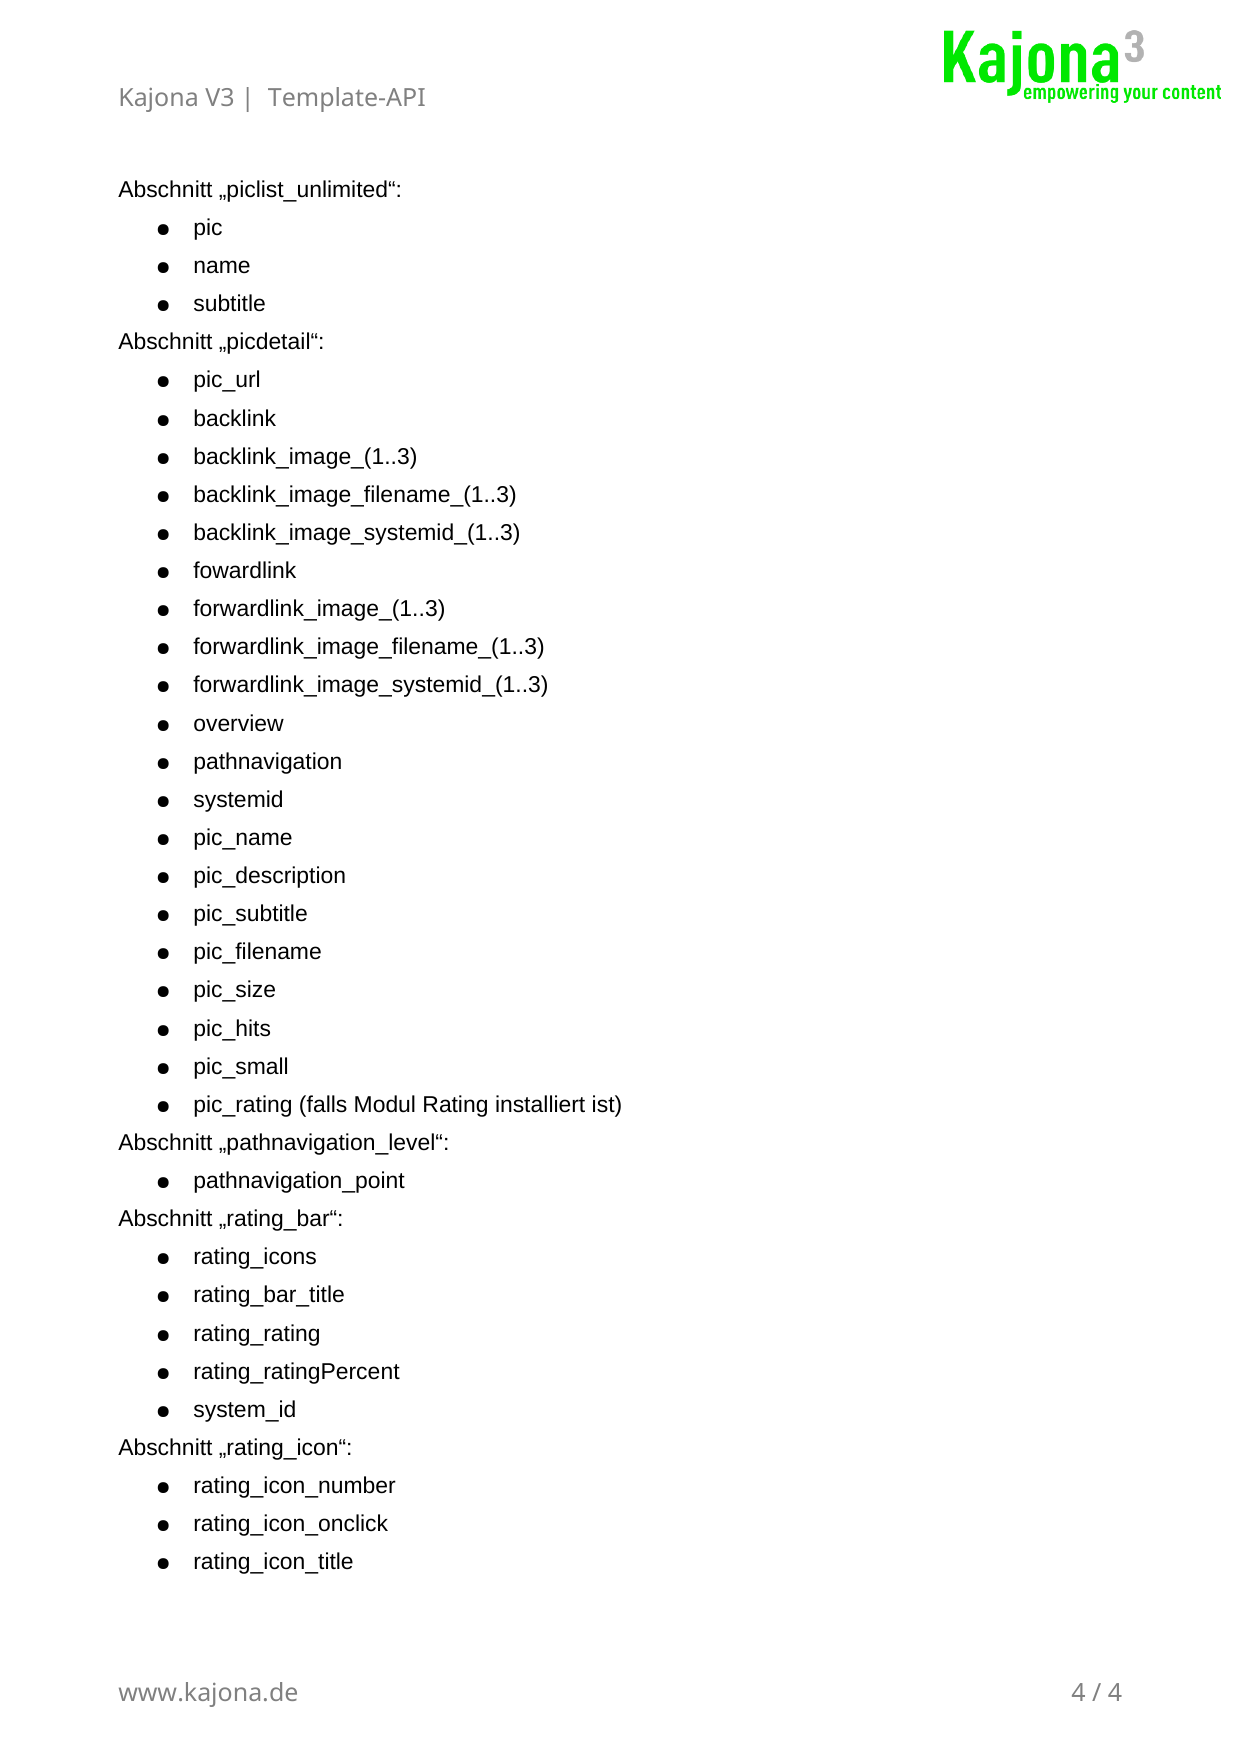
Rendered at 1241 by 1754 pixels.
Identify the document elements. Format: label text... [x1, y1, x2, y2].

list rating_bar_title [156, 1282, 1122, 1308]
list rating_icon_onclick [156, 1511, 1122, 1537]
list forwardlink_image_systemid_(1..3) [156, 672, 1122, 698]
list pic_rating (falls Modul Rating installiert ist) [156, 1092, 1122, 1117]
list pic_url [156, 367, 1122, 393]
list rating_icon_number [156, 1473, 1122, 1498]
picture [944, 30, 1221, 103]
list pic_filename [156, 939, 1122, 965]
list pic_small [156, 1053, 1122, 1079]
list rating_rating [156, 1320, 1122, 1346]
list pic_subtitle [156, 901, 1122, 927]
text Abschnitt „piclist_unlimited“: [118, 177, 1122, 202]
list forwardlink_image_filename_(1..3) [156, 634, 1122, 660]
list rating_ratingPercent [156, 1358, 1122, 1384]
text Abschnitt „rating_icon“: [118, 1435, 1122, 1460]
list pathnavigation [156, 748, 1122, 774]
list backlink [156, 405, 1122, 431]
list rating_icons [156, 1244, 1122, 1270]
list backlink_image_filename_(1..3) [156, 482, 1122, 507]
text Abschnitt „pathnavigation_level“: [118, 1130, 1122, 1155]
list overview [156, 710, 1122, 736]
list backlink_image_(1..3) [156, 443, 1122, 469]
list system_id [156, 1397, 1122, 1422]
text Abschnitt „picdetail“: [118, 329, 1122, 355]
list pic_name [156, 825, 1122, 850]
list fowardlink [156, 558, 1122, 583]
list backlink_image_systemid_(1..3) [156, 520, 1122, 545]
list pathnavigation_point [156, 1168, 1122, 1193]
list pic [156, 215, 1122, 240]
text Abschnitt „rating_bar“: [118, 1206, 1122, 1232]
list rating_icon_title [156, 1549, 1122, 1575]
list forwardlink_image_(1..3) [156, 596, 1122, 622]
list pic_hits [156, 1015, 1122, 1041]
list pic_description [156, 863, 1122, 888]
list subtitle [156, 291, 1122, 317]
list name [156, 253, 1122, 278]
list systemid [156, 787, 1122, 812]
list pic_size [156, 977, 1122, 1003]
